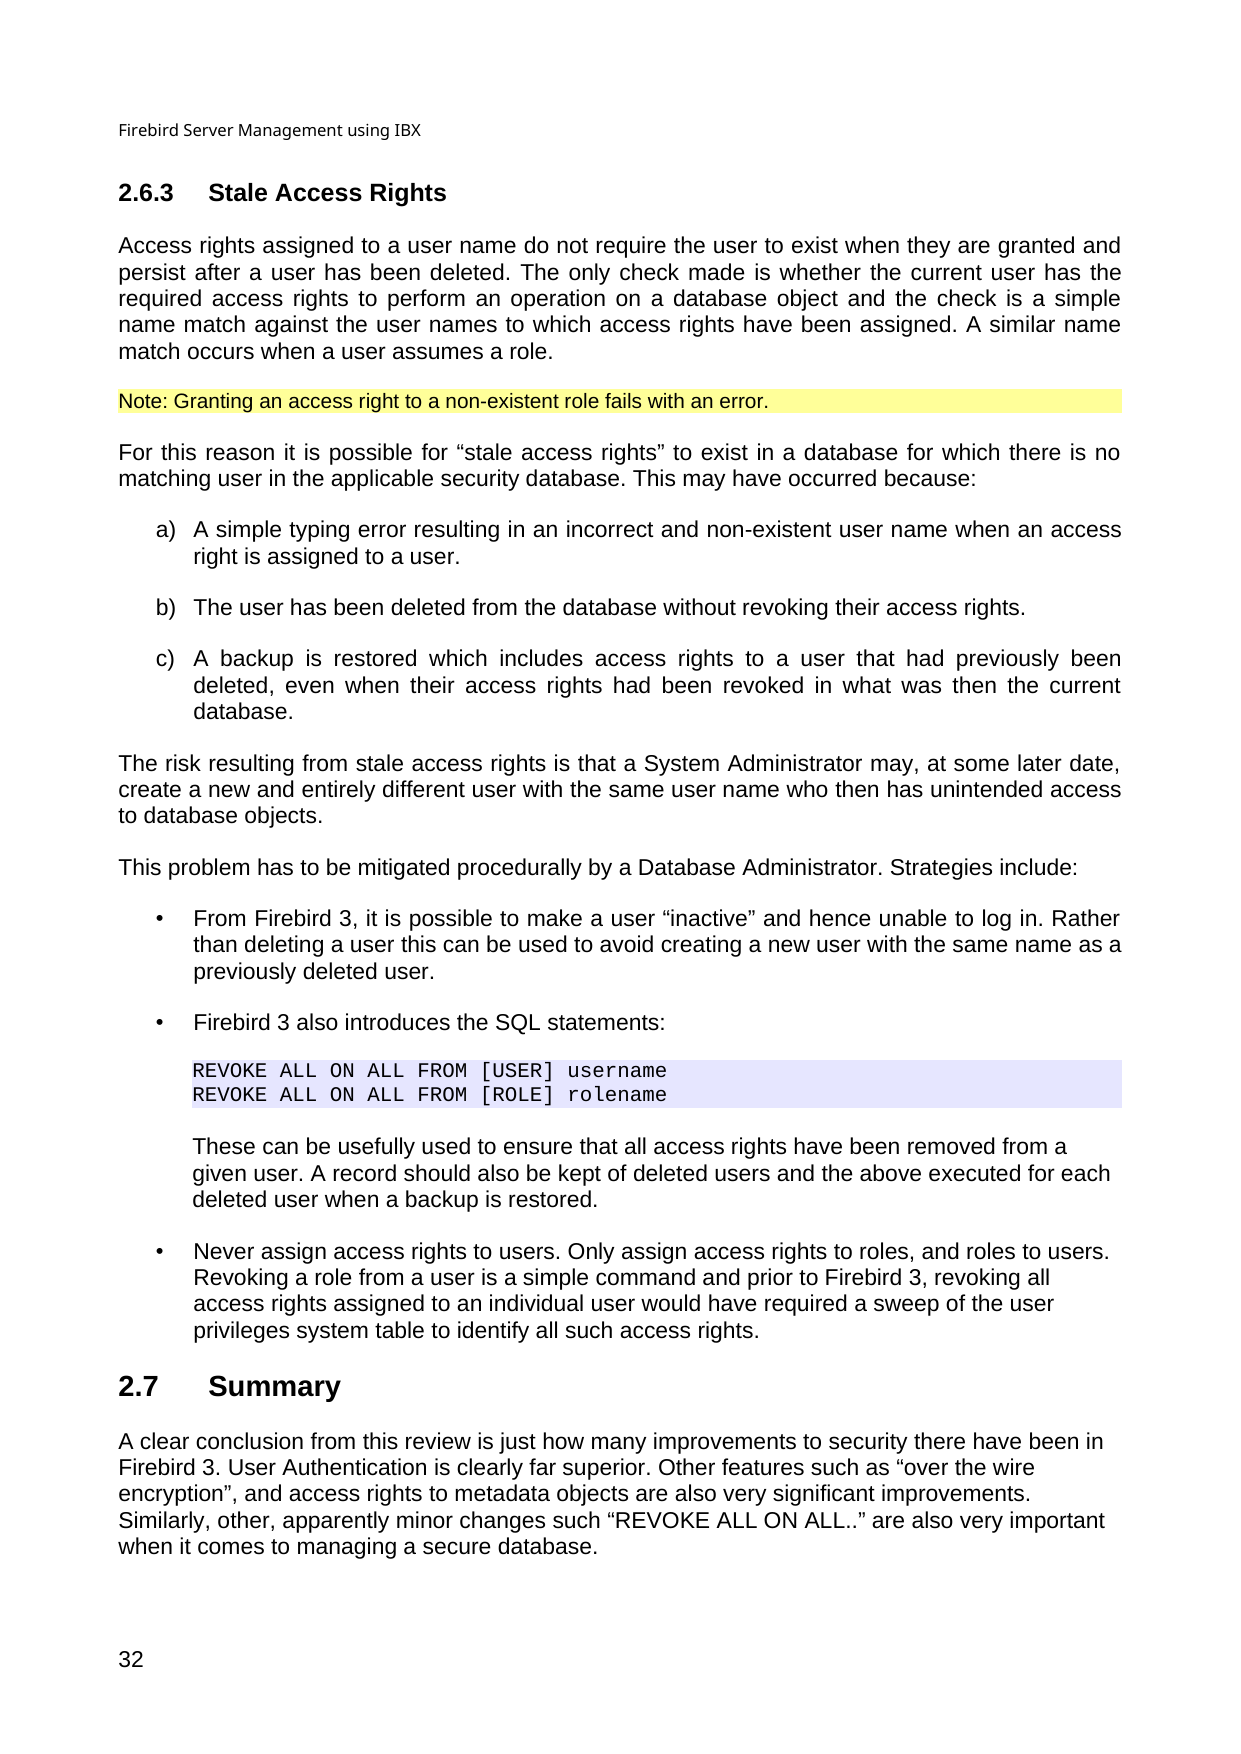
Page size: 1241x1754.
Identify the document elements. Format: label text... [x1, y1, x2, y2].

subtitle Summary [118, 1369, 1122, 1402]
text These can be usefully used to ensure that all access rights have been removed from a given user. A record should also be kept of deleted users and the above executed for each deleted user when a backup is restored. [192, 1133, 1122, 1212]
text For this reason it is possible for “stale access rights” to exist in a database for which there is no matching user in the applicable security database. This may have occurred because: [118, 439, 1122, 491]
text This problem has to be mitigated procedurally by a Database Administrator. Strategies include: [118, 853, 1122, 880]
list Never assign access rights to users. Only assign access rights to roles, and roles to users. Revoking a role from a user is a simple command and prior to Firebird 3, revoking all access rights assigned to an individual user would have required a sweep of the user privileges system table to identify all such access rights. [156, 1238, 1122, 1343]
list From Firebird 3, it is possible to make a user “inactive” and hence unable to log in. Rather than deleting a user this can be used to avoid creating a new user with the same name as a previously deleted user. [156, 905, 1122, 984]
text Access rights assigned to a user name do not require the user to exist when they are granted and persist after a user has been deleted. The only check made is whether the current user has the required access rights to perform an operation on a database object and the check is a simple name match against the user names to which access rights have been assigned. A similar name match occurs when a user assumes a role. [118, 232, 1122, 364]
text Note: Granting an access right to a non-existent role fails with an error. [118, 389, 1122, 413]
text A clear conclusion from this review is just how many improvements to security there have been in Firebird 3. User Authentication is clearly far superior. Other features such as “over the wire encryption”, and access rights to metadata objects are also very significant improvements. Similarly, other, apparently minor changes such “REVOKE ALL ON ALL..” are also very important when it comes to managing a secure database. [118, 1428, 1122, 1559]
list The user has been deleted from the database without revoking their access rights. [156, 594, 1122, 620]
list A simple typing error resulting in an incorrect and non-existent user name when an access right is assigned to a user. [156, 516, 1122, 569]
text The risk resulting from stale access rights is that a System Administrator may, at some later date, create a new and entirely different user with the same user name who then has unintended access to database objects. [118, 749, 1122, 828]
text REVOKE ALL ON ALL FROM [USER] username [192, 1060, 1122, 1084]
text REVOKE ALL ON ALL FROM [ROLE] rolename [192, 1084, 1122, 1108]
subtitle Stale Access Rights [118, 178, 1122, 207]
list Firebird 3 also introduces the SQL statements: [156, 1009, 1122, 1035]
list A backup is restored which includes access rights to a user that had previously been deleted, even when their access rights had been revoked in what was then the current database. [156, 645, 1122, 724]
